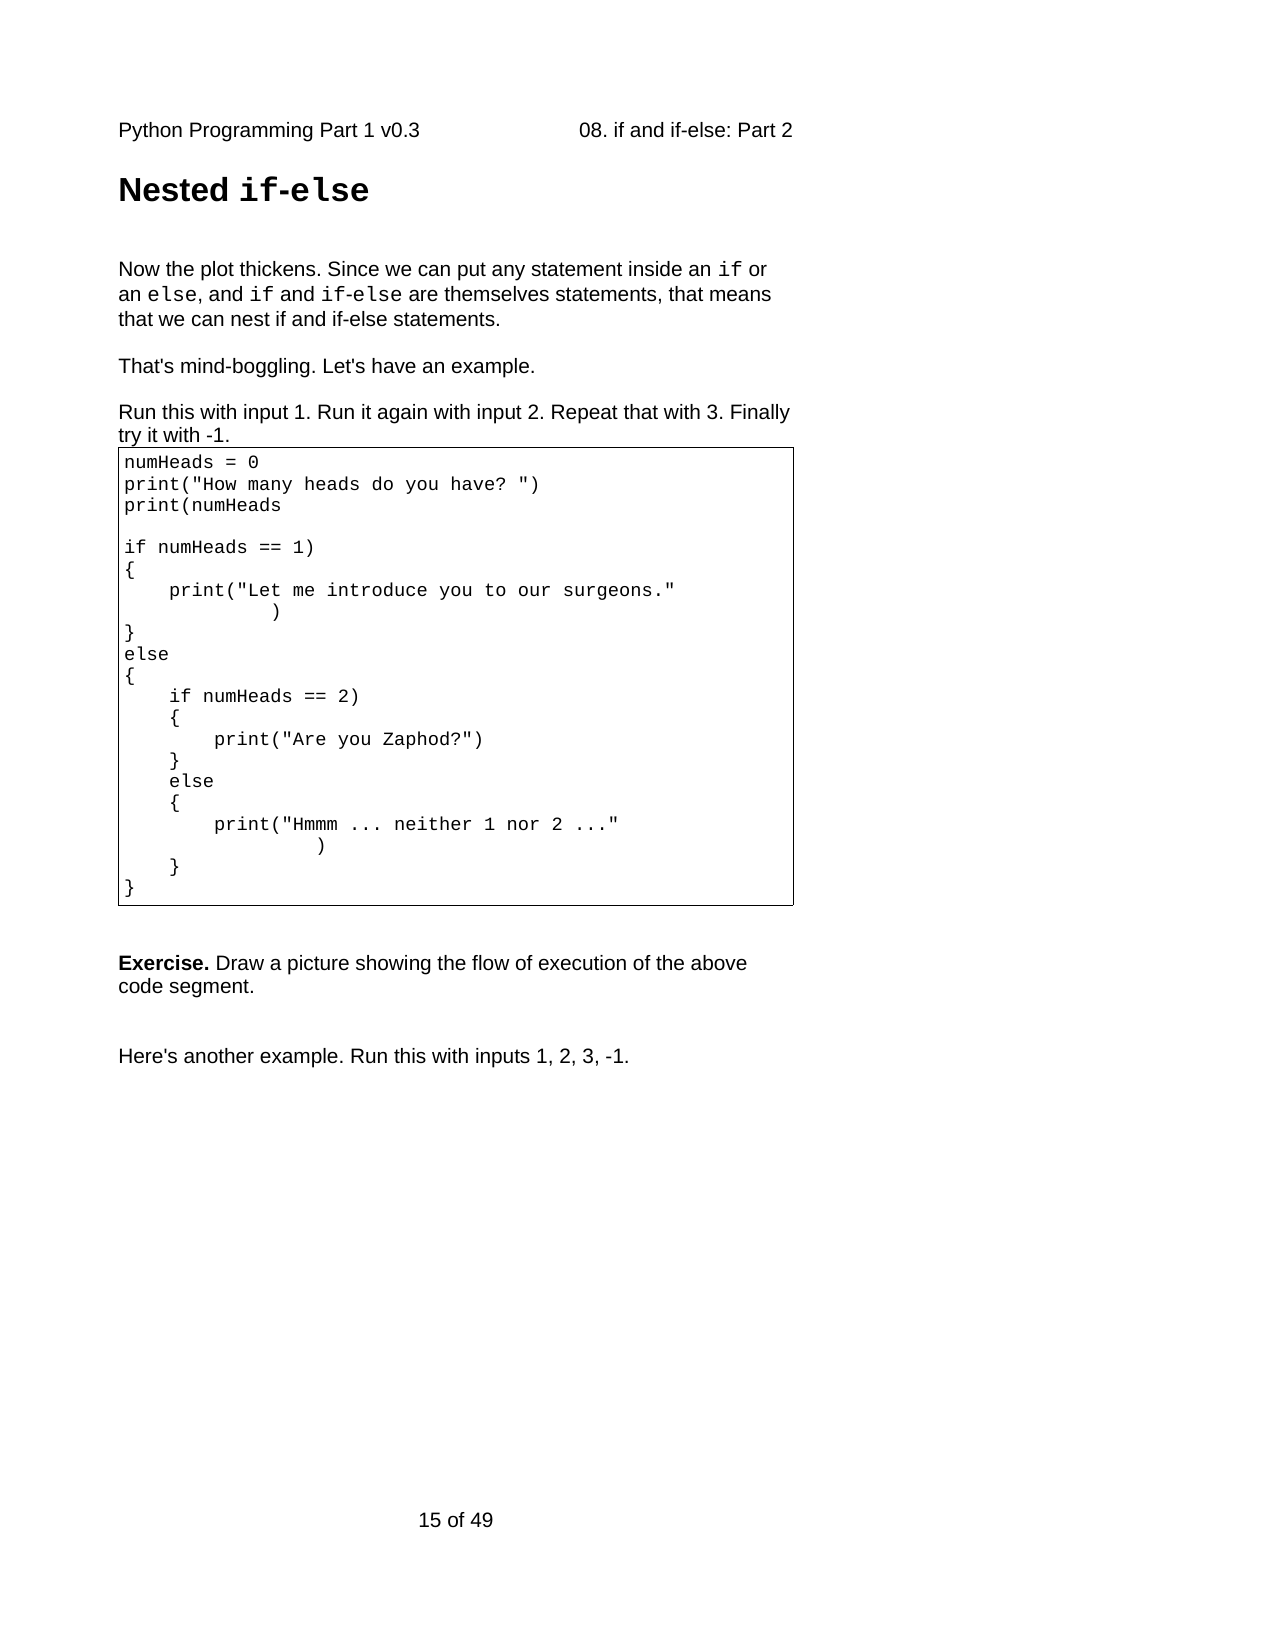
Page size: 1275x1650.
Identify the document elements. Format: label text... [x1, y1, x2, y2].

text Here's another example. Run this with inputs 1, 2, 3, -1. [118, 1044, 793, 1068]
text That's mind-boggling. Let's have an example. [118, 354, 793, 377]
text Exercise. Draw a picture showing the flow of execution of the above code segment. [118, 952, 793, 998]
table_header numHeads = 0 print("How many heads do you have? ") print(numHeads if numHeads == 1) { print("Let me introduce you to our surgeons." ) } else { if numHeads == 2) { print("Are you Zaphod?") } else { print("Hmmm ... neither 1 nor 2 ..." ) } } [119, 448, 793, 905]
text Nested if-else [118, 171, 793, 211]
text Now the plot thickens. Since we can put any statement inside an if or an else, and if and if-else are themselves statements, that means that we can nest if and if-else statements. [118, 258, 793, 331]
text Run this with input 1. Run it again with input 2. Repeat that with 3. Finally try it with -1. [118, 401, 793, 447]
